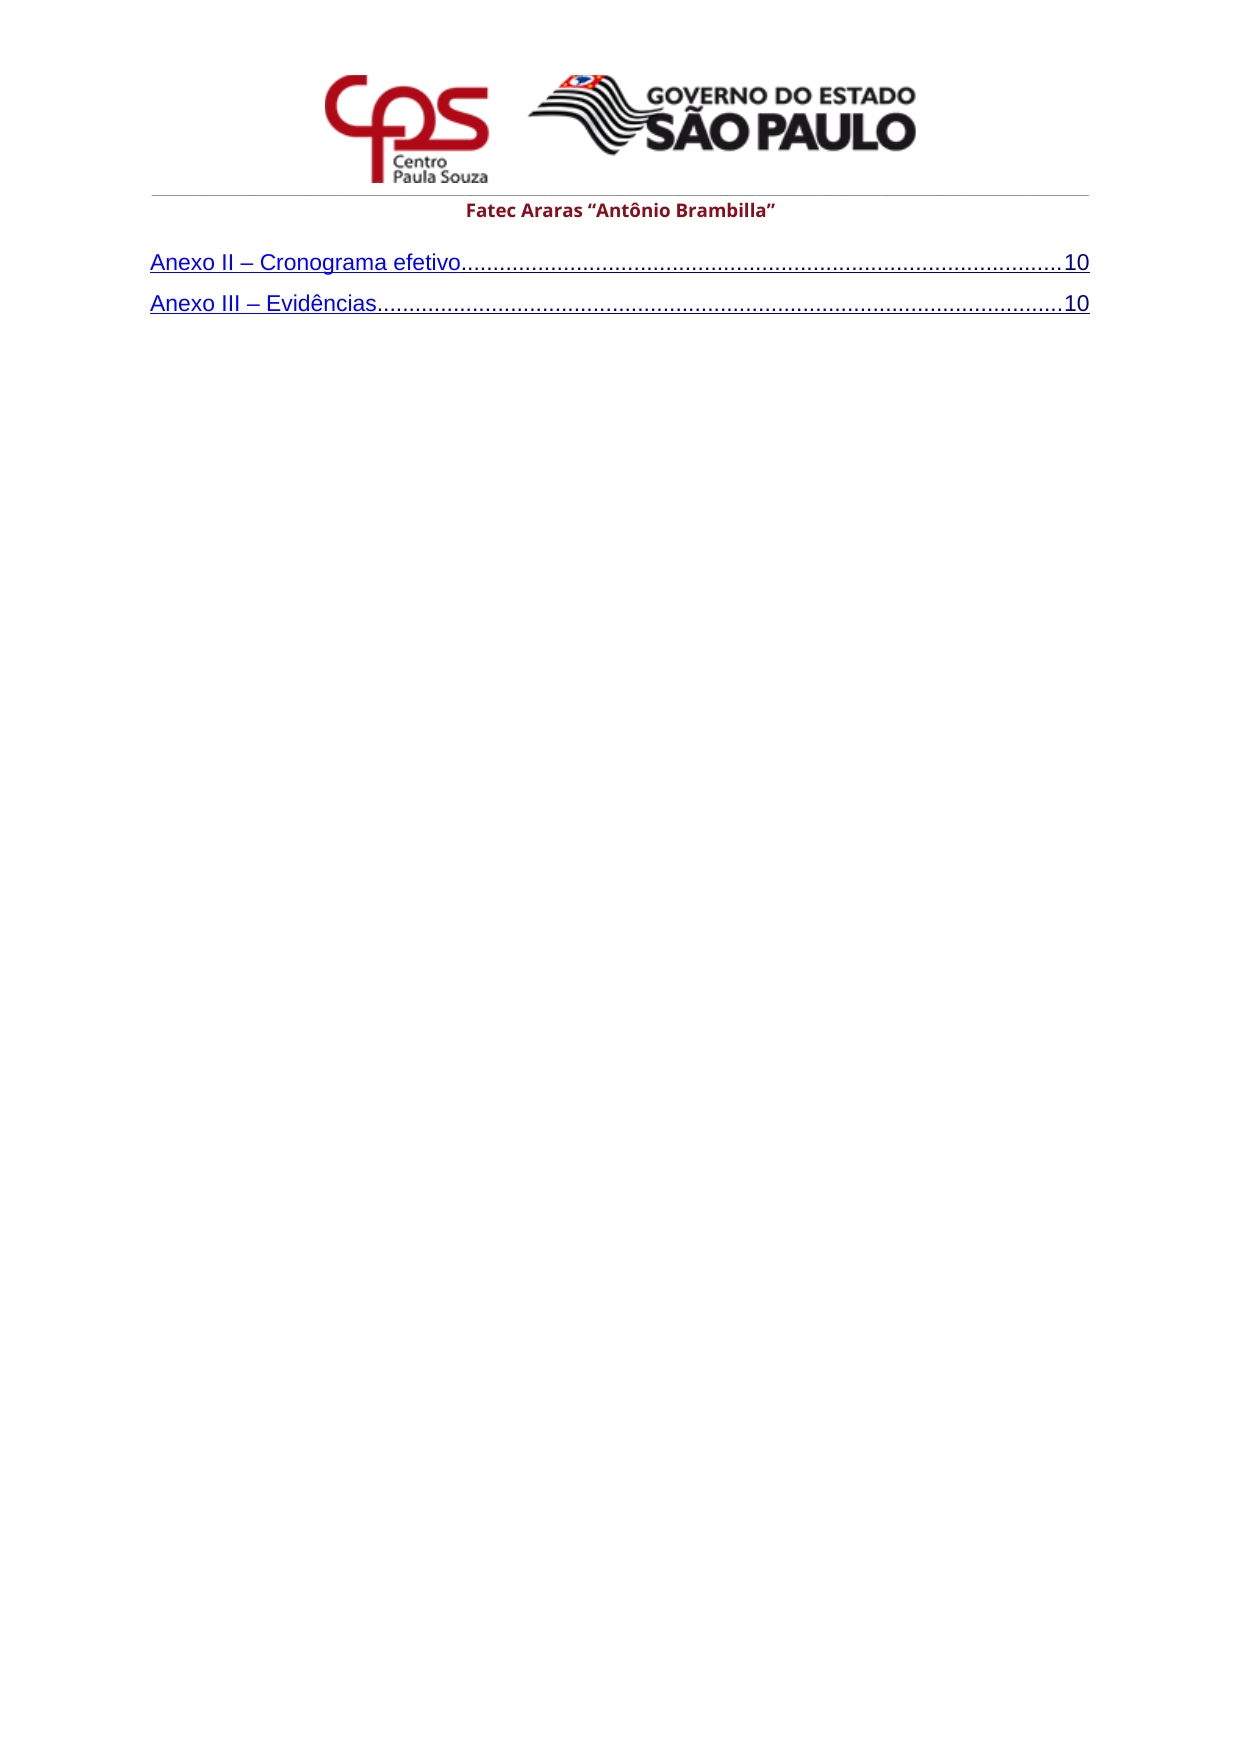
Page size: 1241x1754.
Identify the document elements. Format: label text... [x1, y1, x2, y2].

text Anexo III – Evidências 10 [150, 290, 1091, 316]
text Anexo II – Cronograma efetivo 10 [150, 249, 1091, 275]
picture [325, 75, 916, 183]
